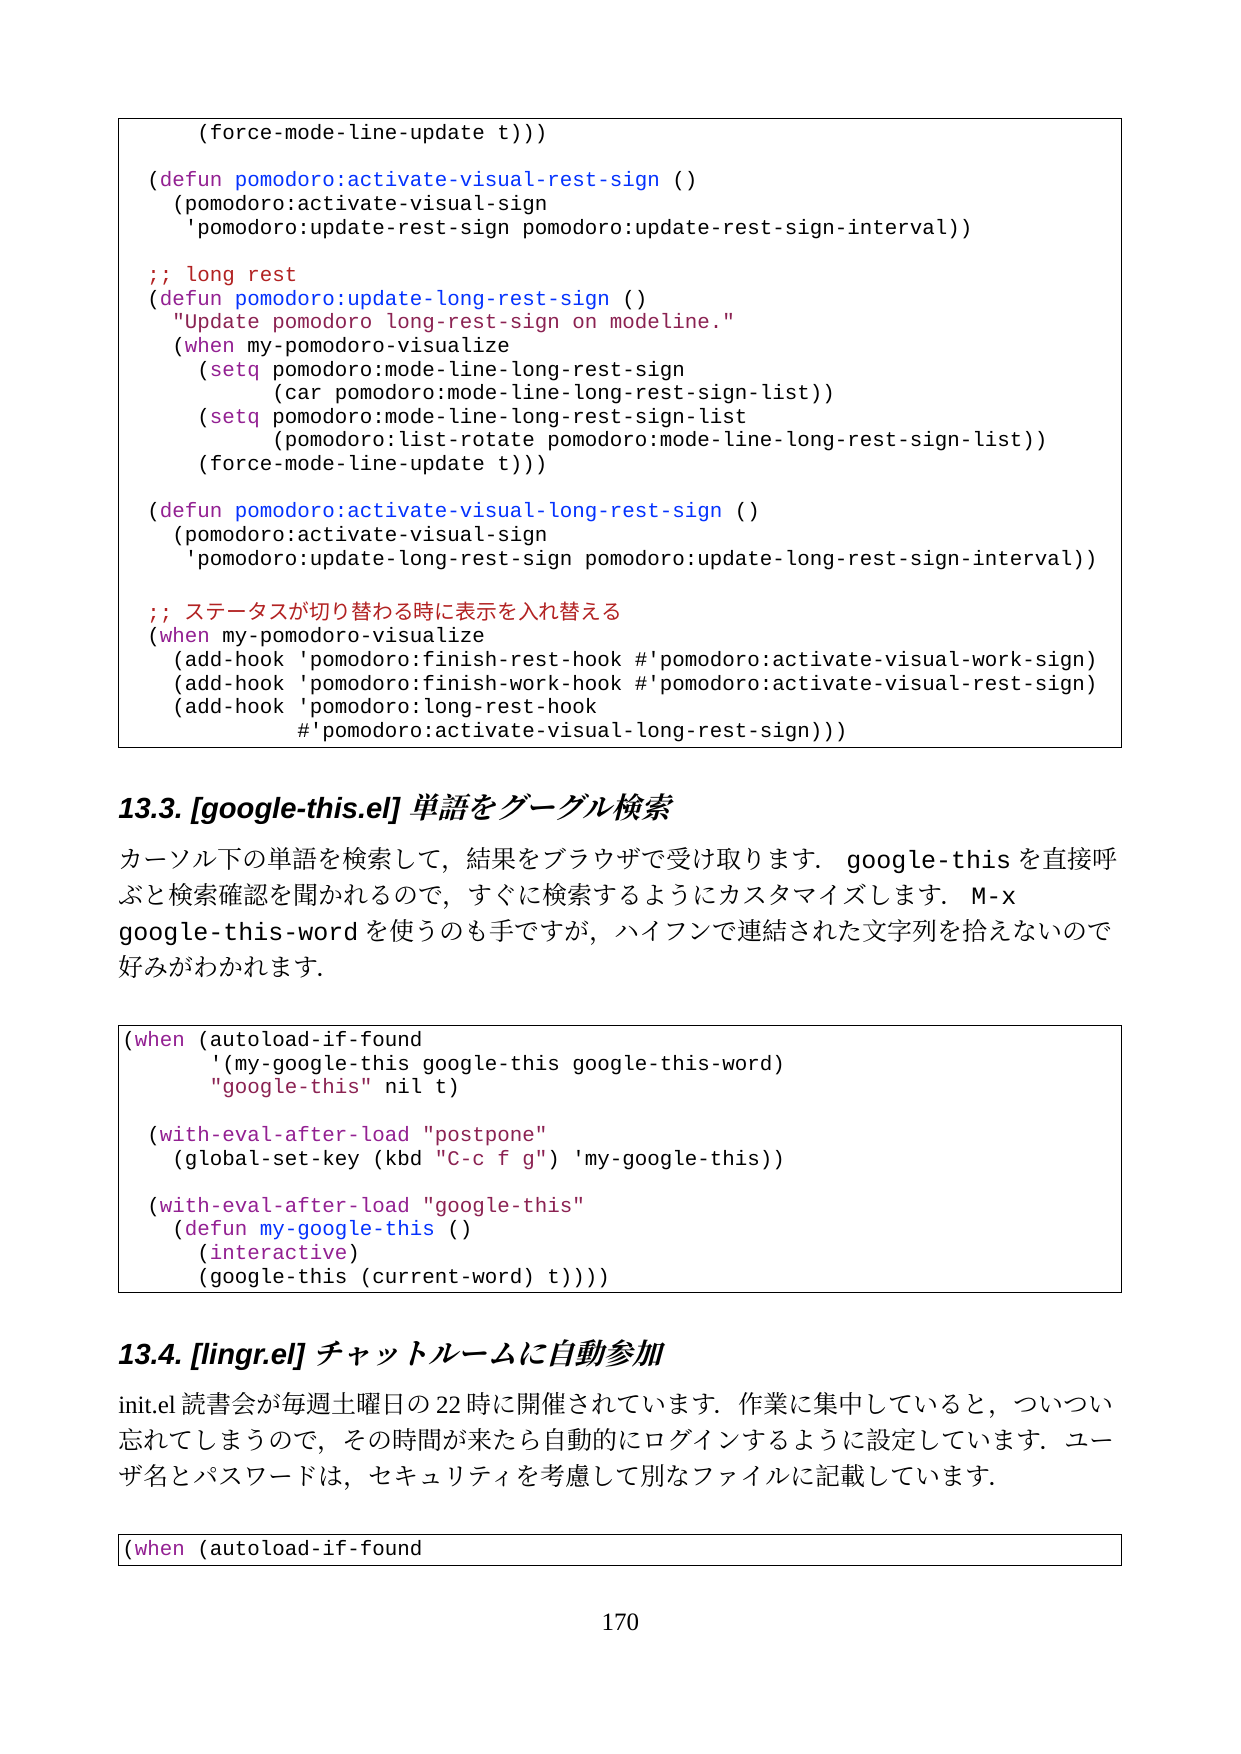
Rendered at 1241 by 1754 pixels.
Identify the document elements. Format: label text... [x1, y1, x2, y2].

text 'pomodoro:update-rest-sign pomodoro:update-rest-sign-interval)) [119, 213, 1121, 236]
text (when (autoload-if-found [119, 1535, 1121, 1565]
text ;; long rest [119, 260, 1121, 284]
text ;; ステータスが切り替わる時に表示を入れ替える [119, 591, 1121, 621]
text (add-hook 'pomodoro:long-rest-hook [119, 692, 1121, 716]
subtitle [google-this.el] 単語をグーグル検索 [118, 785, 1122, 827]
text (setq pomodoro:mode-line-long-rest-sign [119, 354, 1121, 378]
subtitle [lingr.el] チャットルームに自動参加 [118, 1331, 1122, 1373]
text (defun pomodoro:activate-visual-long-rest-sign () [119, 496, 1121, 520]
text (with-eval-after-load "postpone" [119, 1120, 1121, 1143]
text (force-mode-line-update t))) [119, 449, 1121, 473]
text (defun pomodoro:activate-visual-rest-sign () [119, 165, 1121, 189]
text #'pomodoro:activate-visual-long-rest-sign))) [119, 716, 1121, 747]
text カーソル下の単語を検索して，結果をブラウザで受け取ります． google-this を直接呼ぶと検索確認を聞かれるので，すぐに検索するようにカスタマイズします． M-x google-this-word を使うのも手ですが，ハイフンで連結された文字列を拾えないので好みがわかれます． [118, 839, 1122, 1013]
text "google-this" nil t) [119, 1073, 1121, 1096]
text (force-mode-line-update t))) [119, 119, 1121, 142]
text (global-set-key (kbd "C-c f g") 'my-google-this)) [119, 1143, 1121, 1167]
text (when my-pomodoro-visualize [119, 331, 1121, 354]
text (when my-pomodoro-visualize [119, 621, 1121, 645]
text init.el読書会が毎週土曜日の22時に開催されています．作業に集中していると，ついつい忘れてしまうので，その時間が来たら自動的にログインするように設定しています．ユーザ名とパスワードは，セキュリティを考慮して別なファイルに記載しています． [118, 1385, 1122, 1522]
text (add-hook 'pomodoro:finish-rest-hook #'pomodoro:activate-visual-work-sign) [119, 645, 1121, 669]
text (when (autoload-if-found [119, 1026, 1121, 1049]
text (defun my-google-this () [119, 1214, 1121, 1238]
text (add-hook 'pomodoro:finish-work-hook #'pomodoro:activate-visual-rest-sign) [119, 669, 1121, 692]
text (pomodoro:activate-visual-sign [119, 520, 1121, 544]
text 'pomodoro:update-long-rest-sign pomodoro:update-long-rest-sign-interval)) [119, 544, 1121, 567]
text (with-eval-after-load "google-this" [119, 1191, 1121, 1214]
text (car pomodoro:mode-line-long-rest-sign-list)) [119, 378, 1121, 402]
text (setq pomodoro:mode-line-long-rest-sign-list [119, 402, 1121, 426]
text (defun pomodoro:update-long-rest-sign () [119, 284, 1121, 307]
text "Update pomodoro long-rest-sign on modeline." [119, 307, 1121, 331]
text (pomodoro:list-rotate pomodoro:mode-line-long-rest-sign-list)) [119, 426, 1121, 449]
text (google-this (current-word) t)))) [119, 1262, 1121, 1292]
text (pomodoro:activate-visual-sign [119, 189, 1121, 213]
text (interactive) [119, 1238, 1121, 1262]
text '(my-google-this google-this google-this-word) [119, 1049, 1121, 1073]
